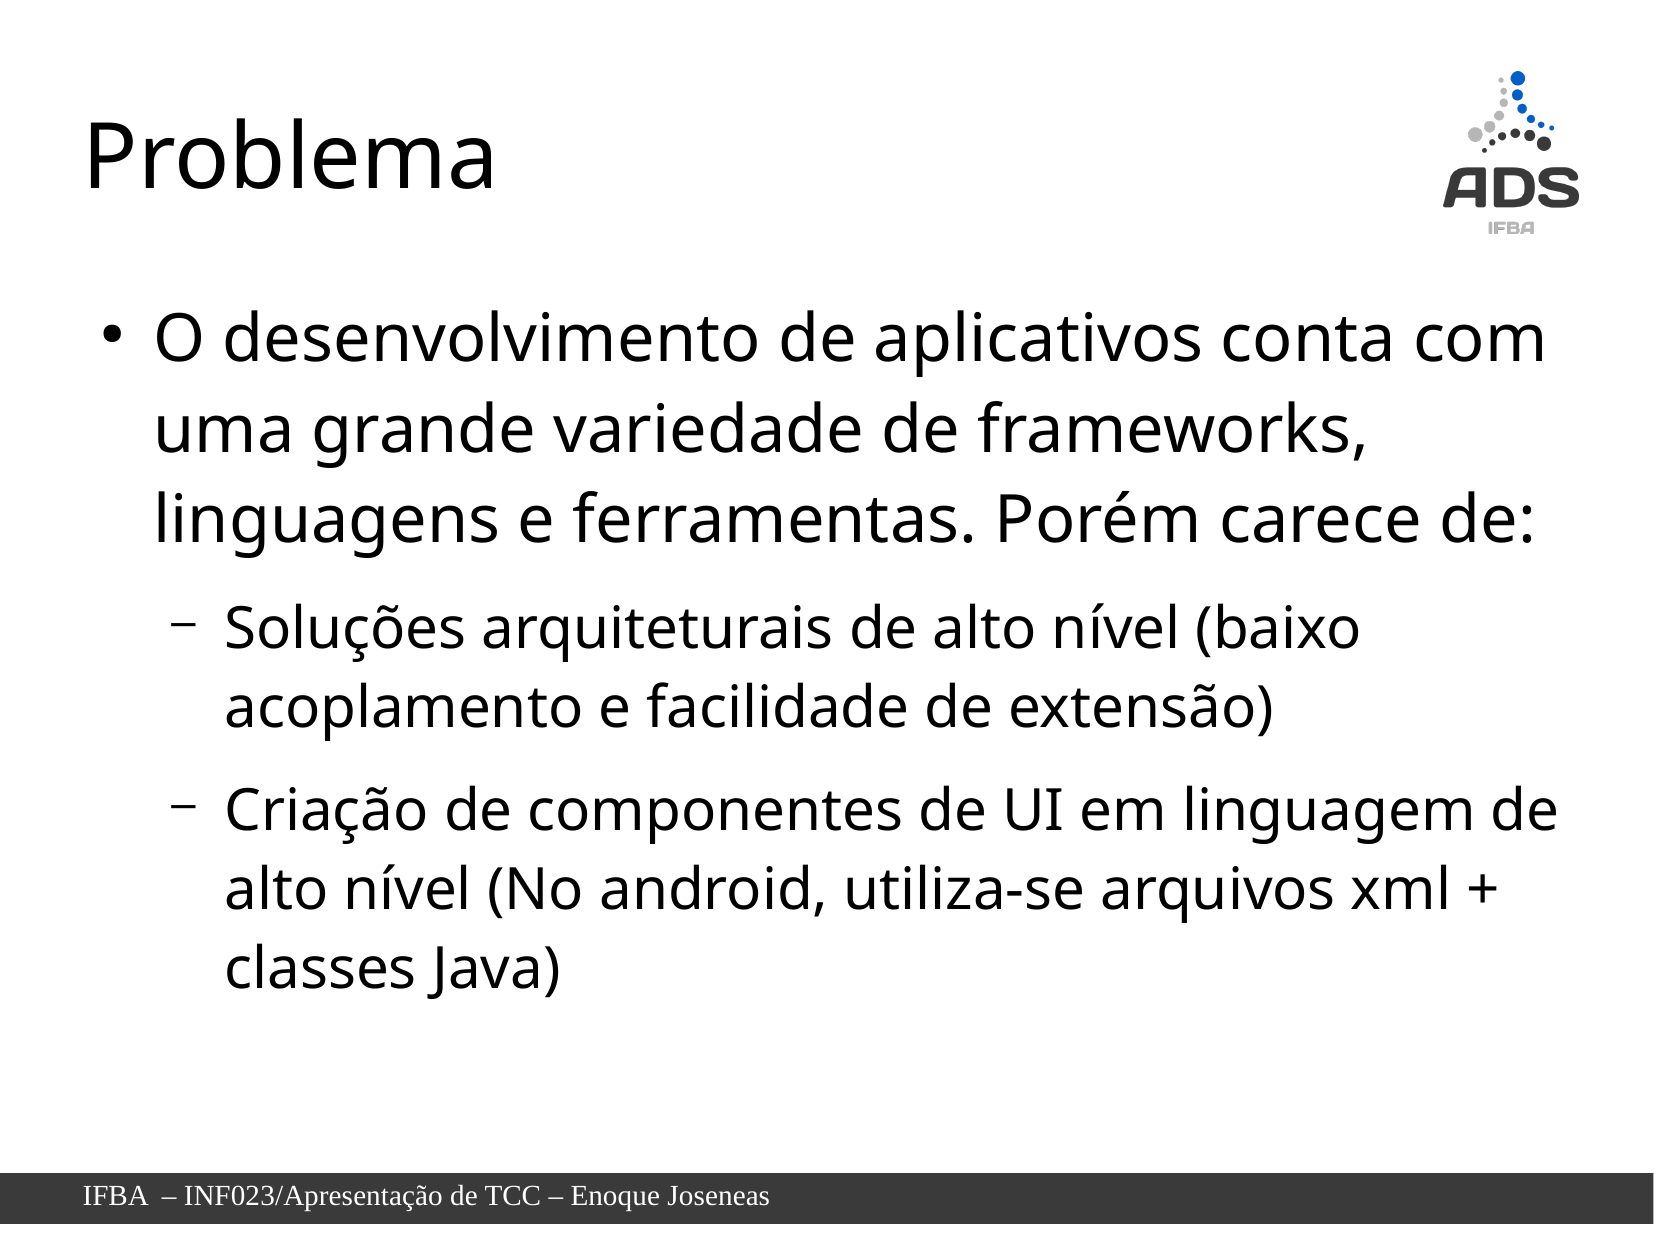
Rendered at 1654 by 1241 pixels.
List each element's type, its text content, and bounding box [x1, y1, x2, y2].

title Problema [82, 49, 1426, 257]
picture [1443, 71, 1579, 234]
list O desenvolvimento de aplicativos conta com uma grande variedade de frameworks, linguagens e ferramentas. Porém carece de: Soluções arquiteturais de alto nível (baixo acoplamento e facilidade de extensão) Criação de componentes de UI em linguagem de alto nível (No android, utiliza-se arquivos xml + classes Java) [82, 290, 1571, 1156]
